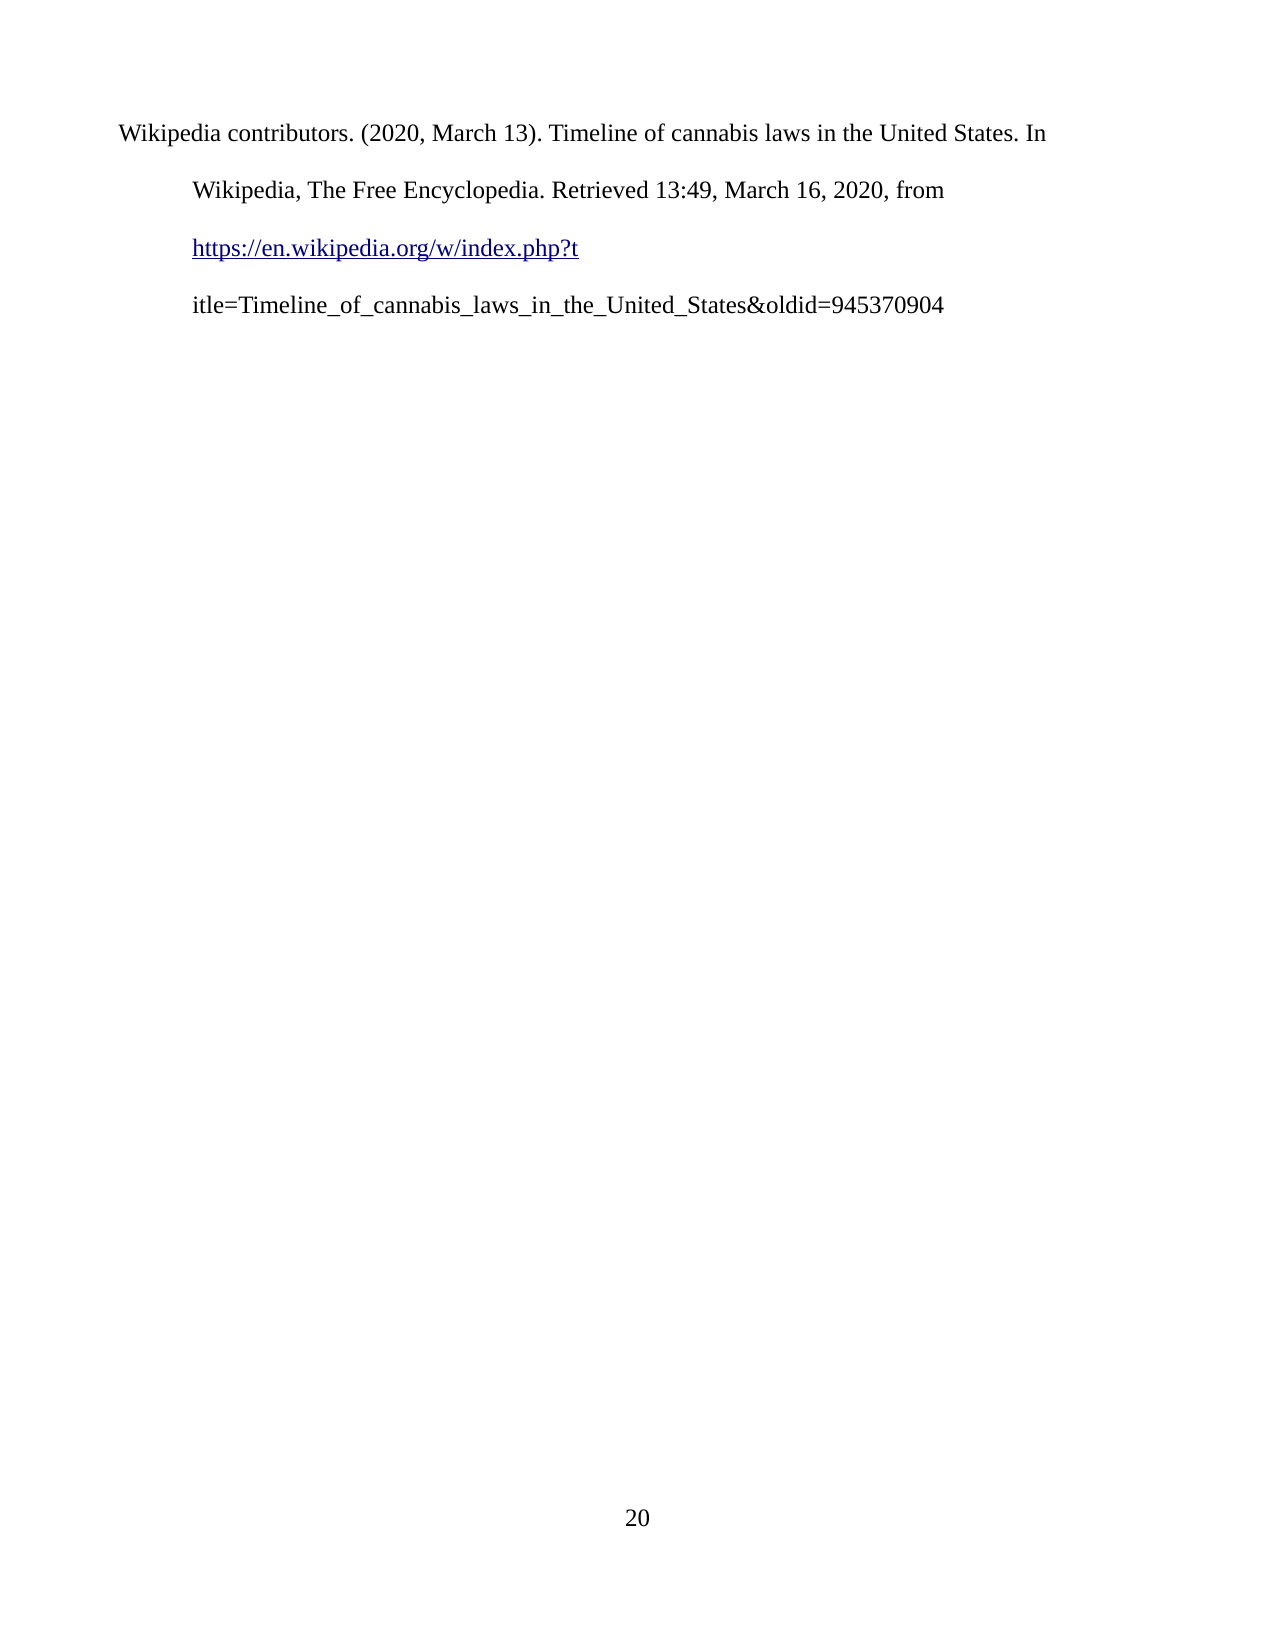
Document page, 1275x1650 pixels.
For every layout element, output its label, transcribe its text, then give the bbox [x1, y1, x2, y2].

text Wikipedia contributors. (2020, March 13). Timeline of cannabis laws in the United States. In Wikipedia, The Free Encyclopedia. Retrieved 13:49, March 16, 2020, from https://en.wikipedia.org/w/index.php?t itle=Timeline_of_cannabis_laws_in_the_United_States&oldid=945370904 [118, 118, 1157, 319]
